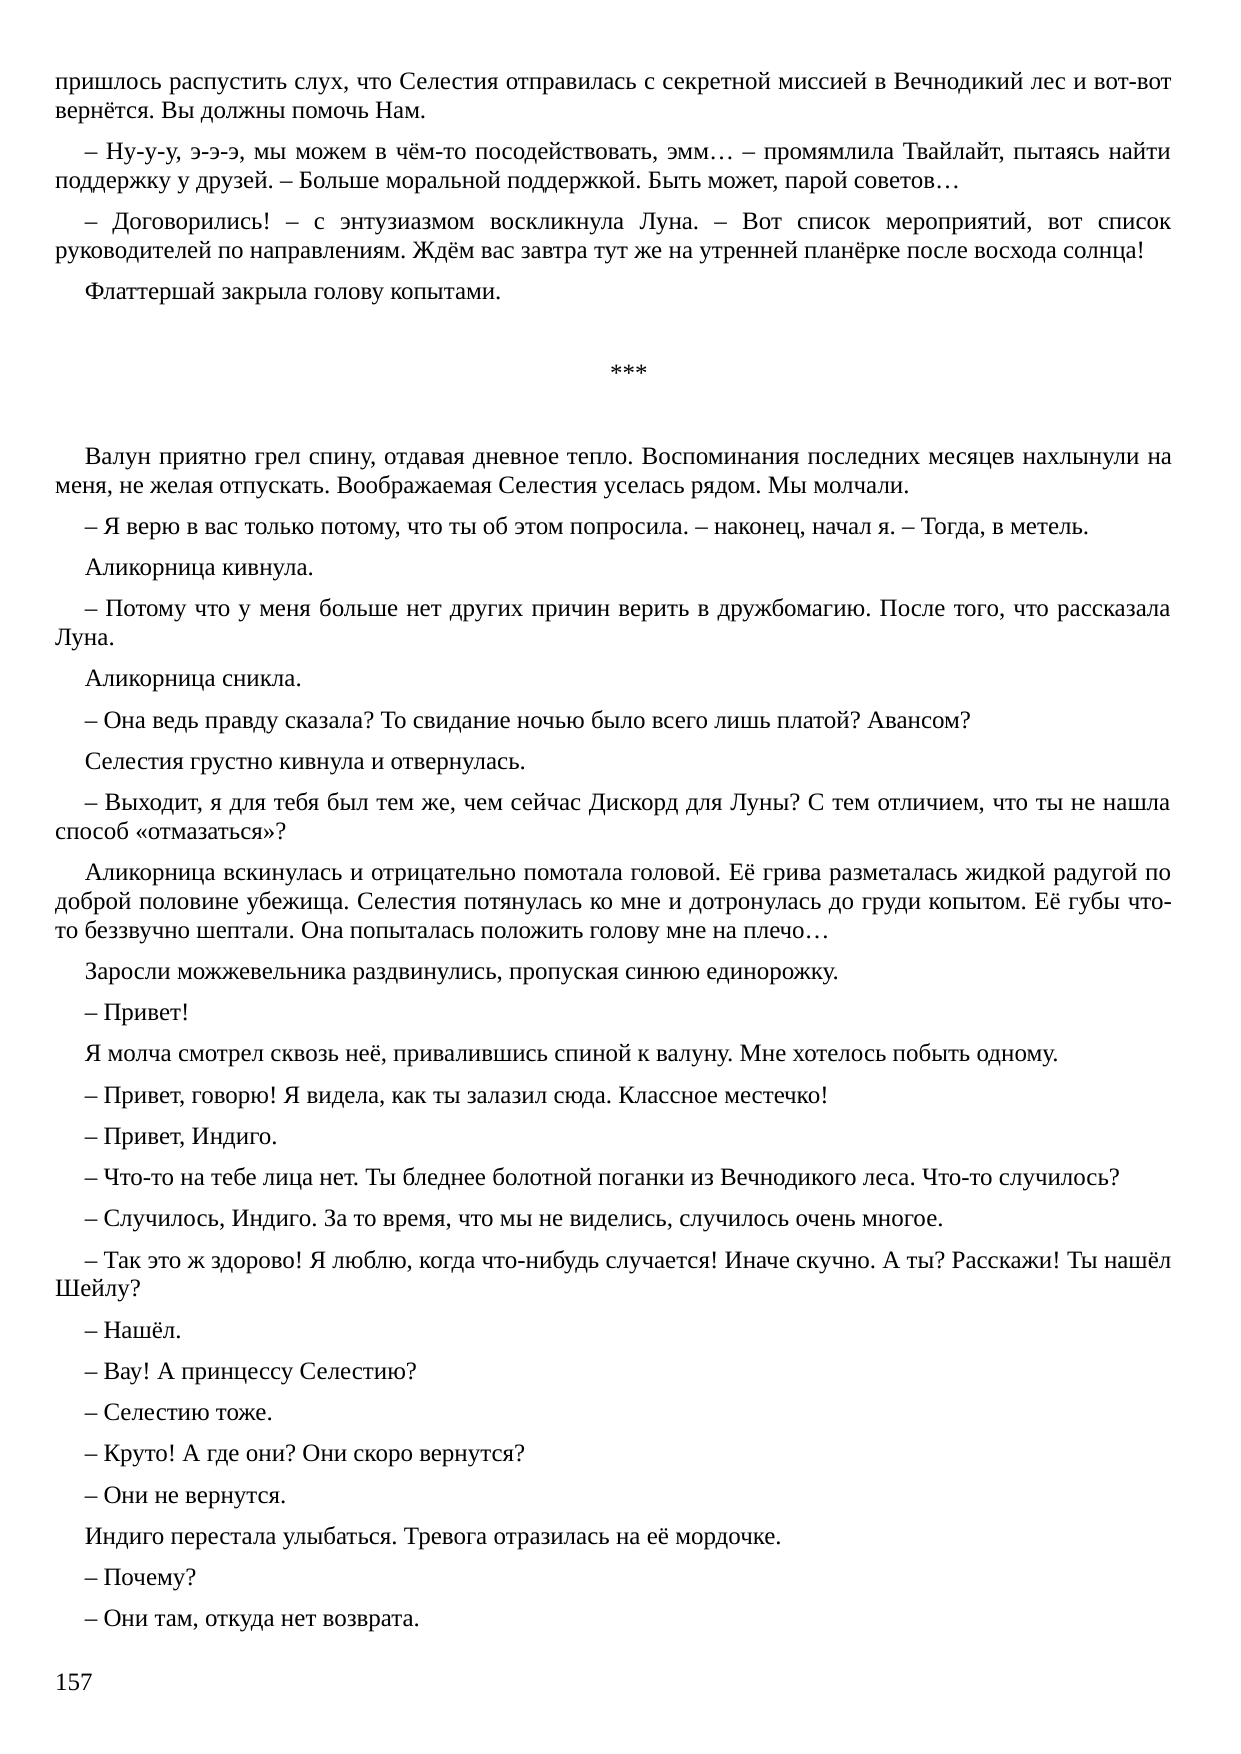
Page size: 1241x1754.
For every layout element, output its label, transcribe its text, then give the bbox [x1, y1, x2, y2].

text – Круто! А где они? Они скоро вернутся? [55, 1438, 1173, 1467]
text Аликорница кивнула. [55, 552, 1173, 581]
text – Привет, Индиго. [55, 1121, 1173, 1150]
text Флаттершай закрыла голову копытами. [55, 276, 1173, 305]
text – Выходит, я для тебя был тем же, чем сейчас Дискорд для Луны? С тем отличием, что ты не нашла способ «отмазаться»? [55, 787, 1173, 845]
text – Нашёл. [55, 1315, 1173, 1343]
text Селестия грустно кивнула и отвернулась. [55, 746, 1173, 775]
text – Привет! [55, 997, 1173, 1026]
text Валун приятно грел спину, отдавая дневное тепло. Воспоминания последних месяцев нахлынули на меня, не желая отпускать. Воображаемая Селестия уселась рядом. Мы молчали. [55, 441, 1173, 498]
text – Она ведь правду сказала? То свидание ночью было всего лишь платой? Авансом? [55, 705, 1173, 733]
text – Они там, откуда нет возврата. [55, 1603, 1173, 1632]
text Аликорница вскинулась и отрицательно помотала головой. Её грива разметалась жидкой радугой по доброй половине убежища. Селестия потянулась ко мне и дотронулась до груди копытом. Её губы что-то беззвучно шептали. Она попыталась положить голову мне на плечо… [55, 857, 1173, 943]
text Я молча смотрел сквозь неё, привалившись спиной к валуну. Мне хотелось побыть одному. [55, 1038, 1173, 1067]
text – Привет, говорю! Я видела, как ты залазил сюда. Классное местечко! [55, 1080, 1173, 1108]
text – Селестию тоже. [55, 1397, 1173, 1426]
text – Они не вернутся. [55, 1480, 1173, 1508]
text *** [55, 358, 1173, 387]
text Аликорница сникла. [55, 663, 1173, 692]
text – Я верю в вас только потому, что ты об этом попросила. – наконец, начал я. – Тогда, в метель. [55, 511, 1173, 540]
text – Случилось, Индиго. За то время, что мы не виделись, случилось очень многое. [55, 1203, 1173, 1232]
text пришлось распустить слух, что Селестия отправилась с секретной миссией в Вечнодикий лес и вот-вот вернётся. Вы должны помочь Нам. [55, 66, 1173, 123]
text – Что-то на тебе лица нет. Ты бледнее болотной поганки из Вечнодикого леса. Что-то случилось? [55, 1162, 1173, 1191]
text – Почему? [55, 1562, 1173, 1591]
text – Вау! А принцессу Селестию? [55, 1356, 1173, 1385]
text Индиго перестала улыбаться. Тревога отразилась на её мордочке. [55, 1521, 1173, 1550]
text – Договорились! – с энтузиазмом воскликнула Луна. – Вот список мероприятий, вот список руководителей по направлениям. Ждём вас завтра тут же на утренней планёрке после восхода солнца! [55, 206, 1173, 263]
text Заросли можжевельника раздвинулись, пропуская синюю единорожку. [55, 956, 1173, 985]
text – Ну-у-у, э-э-э, мы можем в чём-то посодействовать, эмм… – промямлила Твайлайт, пытаясь найти поддержку у друзей. – Больше моральной поддержкой. Быть может, парой советов… [55, 136, 1173, 193]
text – Так это ж здорово! Я люблю, когда что-нибудь случается! Иначе скучно. А ты? Расскажи! Ты нашёл Шейлу? [55, 1245, 1173, 1302]
text – Потому что у меня больше нет других причин верить в дружбомагию. После того, что рассказала Луна. [55, 593, 1173, 651]
